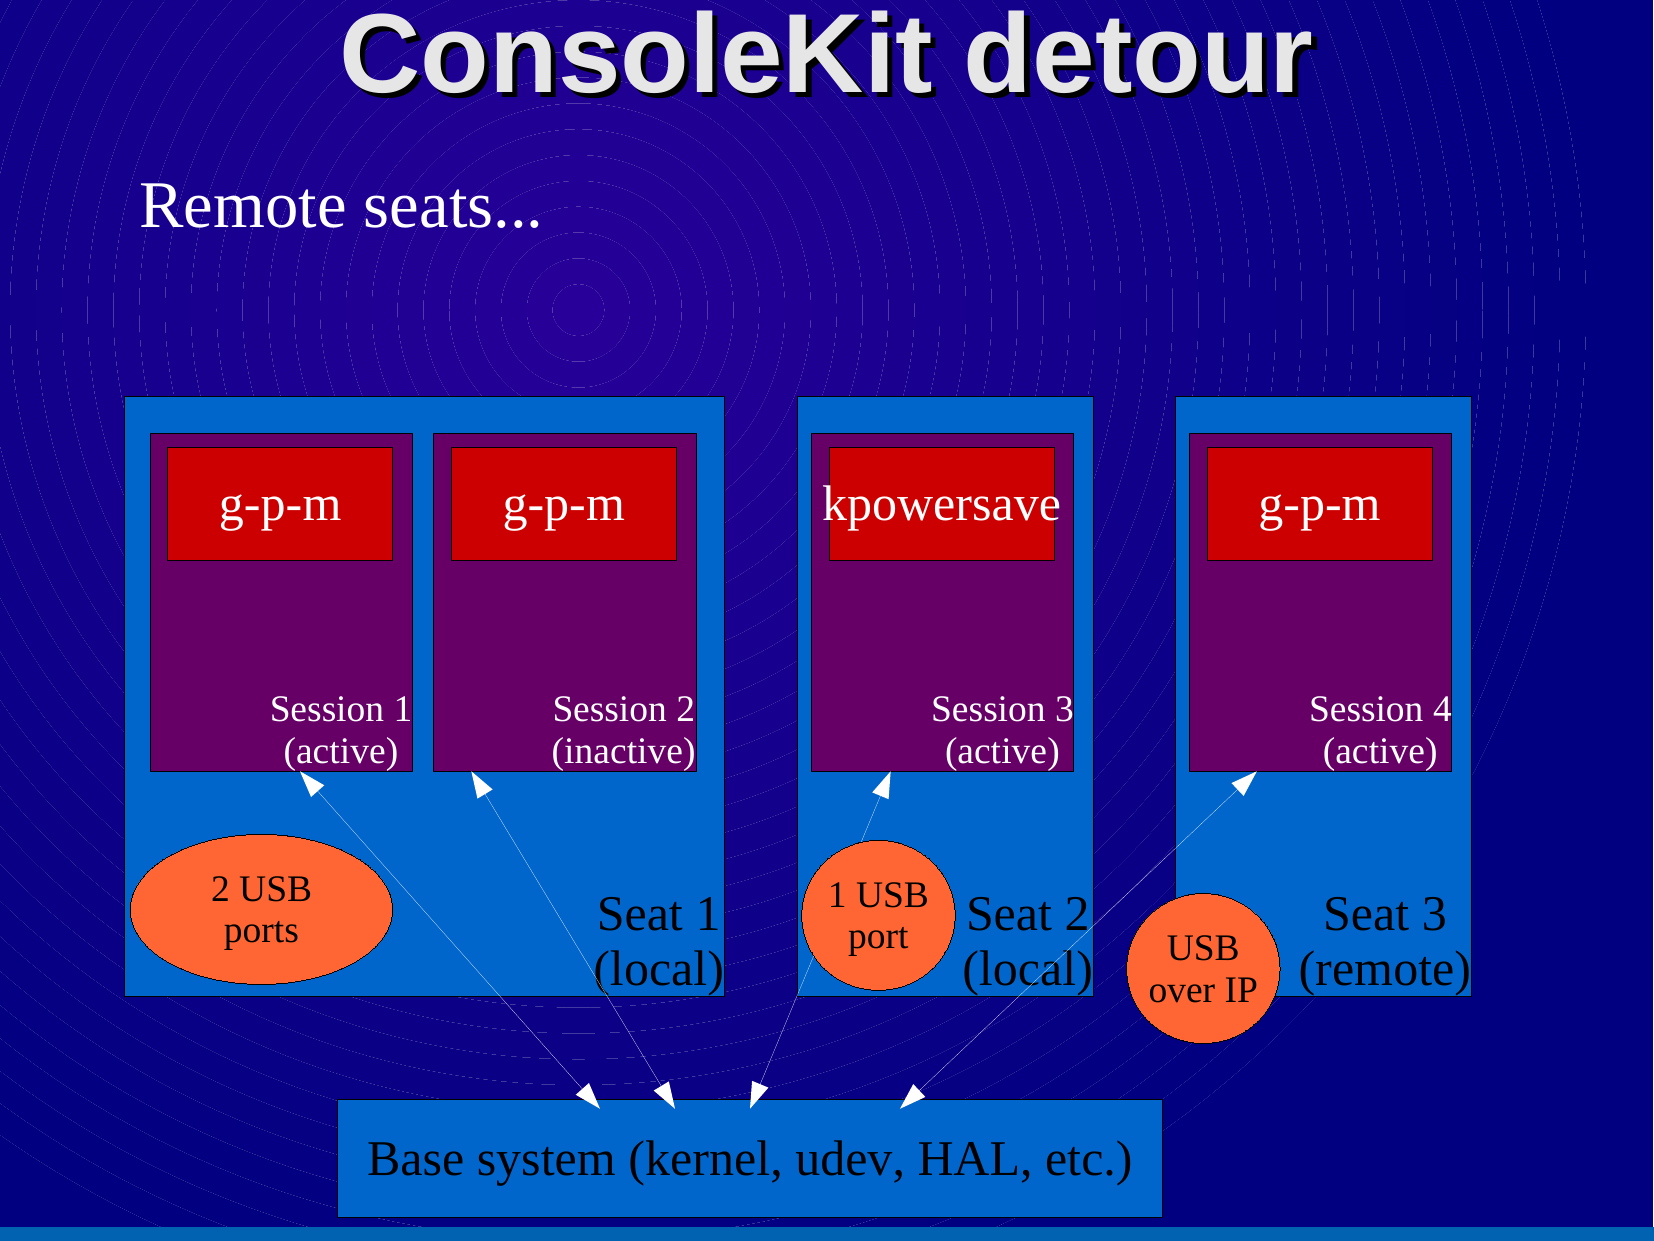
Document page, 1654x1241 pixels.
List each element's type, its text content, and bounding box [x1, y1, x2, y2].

text_box Base system (kernel, udev, HAL, etc.) [337, 1099, 1163, 1218]
text_box g-p-m [451, 447, 677, 561]
text_box g-p-m [167, 447, 393, 561]
text_box Seat 2 (local) [1020, 927, 1094, 997]
list Remote seats... [121, 167, 1533, 287]
text_box Seat 3 (remote) [1175, 396, 1472, 997]
title ConsoleKit detour [121, 0, 1533, 157]
text_box Seat 1 (local) [124, 396, 725, 997]
text_box kpowersave [829, 447, 1055, 561]
text_box Seat 2 (local) [797, 396, 1094, 997]
text_box 2 USB ports [130, 834, 393, 985]
text_box USB over IP [1126, 893, 1281, 1044]
text_box Session 2 (inactive) [433, 433, 697, 772]
text_box 1 USB port [801, 840, 956, 991]
text_box Session 4 (active) [1189, 433, 1452, 772]
text_box Session 3 (active) [811, 433, 1074, 772]
text_box Session 1 (active) [150, 433, 413, 772]
text_box g-p-m [1207, 447, 1433, 561]
